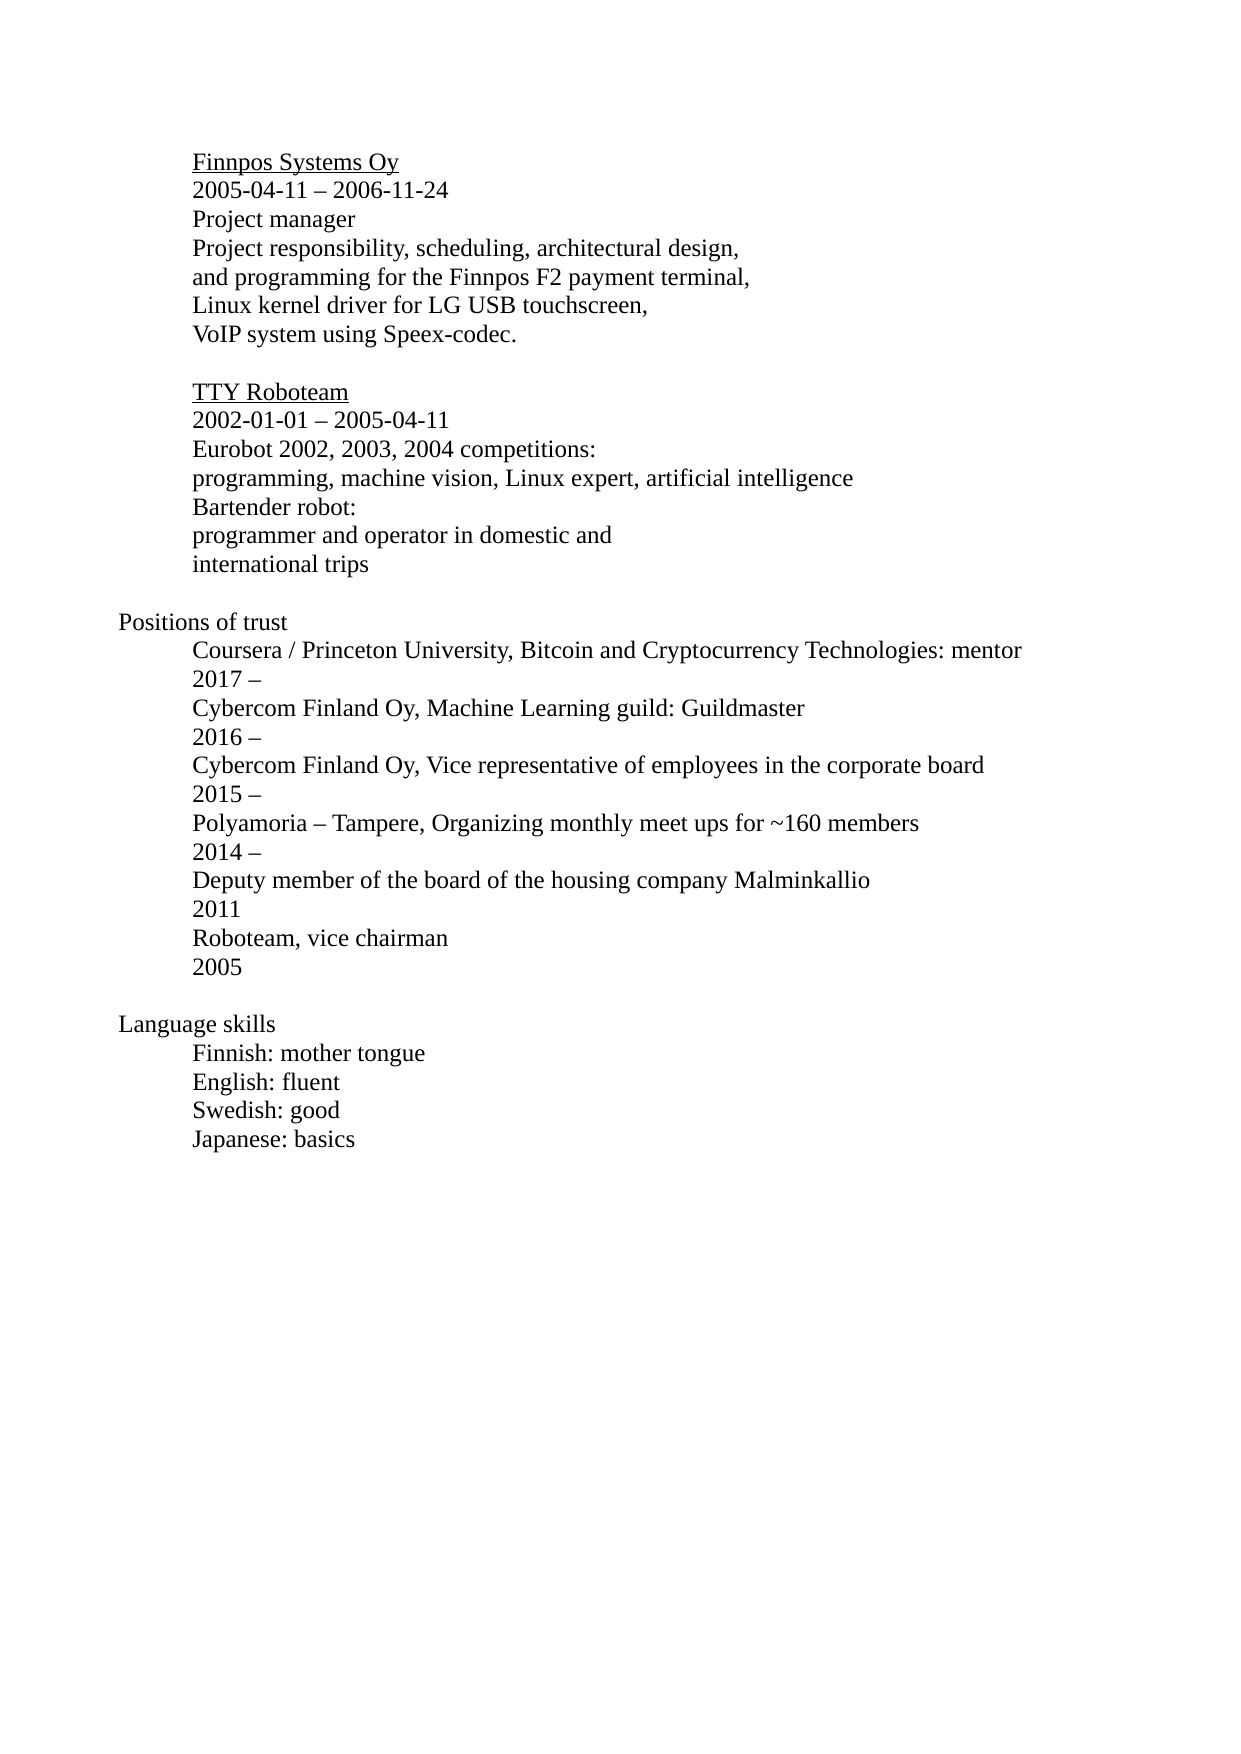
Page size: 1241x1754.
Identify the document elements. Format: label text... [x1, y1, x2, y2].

text Project manager [118, 204, 1122, 233]
text Language skills [118, 1009, 1122, 1038]
text Deputy member of the board of the housing company Malminkallio [118, 866, 1122, 894]
text Linux kernel driver for LG USB touchscreen, [118, 291, 1122, 319]
text Bartender robot: [118, 492, 1122, 521]
text Finnish: mother tongue [118, 1038, 1122, 1067]
text 2017 – [118, 664, 1122, 693]
text Cybercom Finland Oy, Machine Learning guild: Guildmaster [118, 693, 1122, 722]
text VoIP system using Speex-codec. [118, 319, 1122, 348]
text 2005-04-11 – 2006-11-24 [118, 176, 1122, 204]
text Japanese: basics [118, 1124, 1122, 1153]
text 2011 [118, 894, 1122, 923]
text 2016 – [118, 722, 1122, 751]
text Polyamoria – Tampere, Organizing monthly meet ups for ~160 members [118, 808, 1122, 837]
text Roboteam, vice chairman [118, 923, 1122, 952]
text 2005 [118, 952, 1122, 981]
text 2002-01-01 – 2005-04-11 [118, 406, 1122, 434]
text programming, machine vision, Linux expert, artificial intelligence [118, 463, 1122, 492]
text Eurobot 2002, 2003, 2004 competitions: [118, 434, 1122, 463]
text Finnpos Systems Oy [118, 147, 1122, 176]
text Project responsibility, scheduling, architectural design, [118, 233, 1122, 262]
text Cybercom Finland Oy, Vice representative of employees in the corporate board [118, 751, 1122, 779]
text Coursera / Princeton University, Bitcoin and Cryptocurrency Technologies: mentor [118, 636, 1122, 664]
text programmer and operator in domestic and [118, 521, 1122, 549]
text international trips [118, 549, 1122, 578]
text 2014 – [118, 837, 1122, 866]
text Positions of trust [118, 607, 1122, 636]
text 2015 – [118, 779, 1122, 808]
text Swedish: good [118, 1096, 1122, 1124]
text TTY Roboteam [118, 377, 1122, 406]
text English: fluent [118, 1067, 1122, 1096]
text and programming for the Finnpos F2 payment terminal, [118, 262, 1122, 291]
